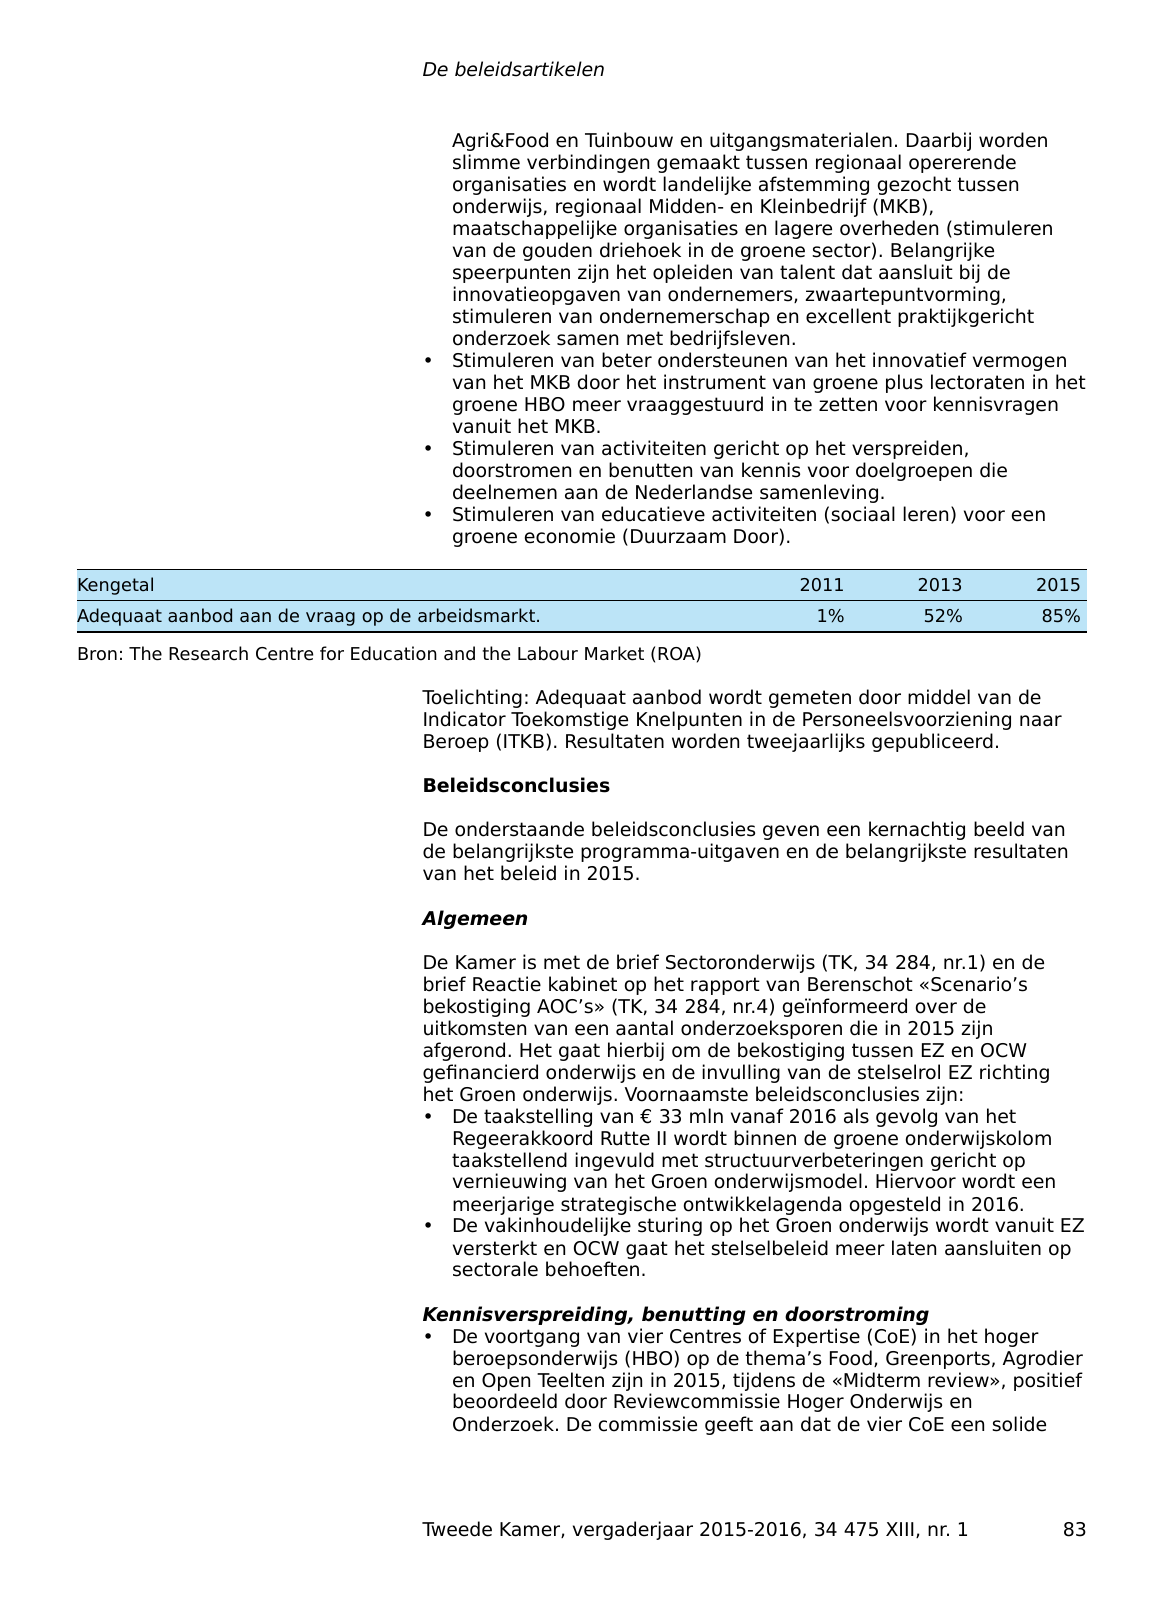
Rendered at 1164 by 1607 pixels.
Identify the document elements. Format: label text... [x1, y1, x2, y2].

text Agri&Food en Tuinbouw en uitgangsmaterialen. Daarbij worden slimme verbindingen gemaakt tussen regionaal opererende organisaties en wordt landelijke afstemming gezocht tussen onderwijs, regionaal Midden- en Kleinbedrijf (MKB), maatschappelijke organisaties en lagere overheden (stimuleren van de gouden driehoek in de groene sector). Belangrijke speerpunten zijn het opleiden van talent dat aansluit bij de innovatieopgaven van ondernemers, zwaartepuntvorming, stimuleren van ondernemerschap en excellent praktijkgericht onderzoek samen met bedrijfsleven. [422, 130, 1087, 350]
text Toelichting: Adequaat aanbod wordt gemeten door middel van de Indicator Toekomstige Knelpunten in de Personeelsvoorziening naar Beroep (ITKB). Resultaten worden tweejaarlijks gepubliceerd. [422, 687, 1087, 753]
text • De voortgang van vier Centres of Expertise (CoE) in het hoger beroepsonderwijs (HBO) op de thema’s Food, Greenports, Agrodier en Open Teelten zijn in 2015, tijdens de «Midterm review», positief beoordeeld door Reviewcommissie Hoger Onderwijs en Onderzoek. De commissie geeft aan dat de vier CoE een solide [422, 1326, 1087, 1435]
table_header 2011 [732, 570, 850, 600]
text • Stimuleren van activiteiten gericht op het verspreiden, doorstromen en benutten van kennis voor doelgroepen die deelnemen aan de Nederlandse samenleving. [422, 438, 1087, 503]
table_cell 85% [969, 601, 1087, 631]
text • Stimuleren van educatieve activiteiten (sociaal leren) voor een groene economie (Duurzaam Door). [422, 503, 1087, 547]
subtitle Beleidsconclusies [422, 775, 1087, 797]
subtitle Algemeen [422, 907, 1087, 929]
table_cell 52% [850, 601, 968, 631]
text De onderstaande beleidsconclusies geven een kernachtig beeld van de belangrijkste programma-uitgaven en de belangrijkste resultaten van het beleid in 2015. [422, 819, 1087, 885]
table_cell Adequaat aanbod aan de vraag op de arbeidsmarkt. [77, 601, 732, 631]
text • De taakstelling van € 33 mln vanaf 2016 als gevolg van het Regeerakkoord Rutte II wordt binnen de groene onderwijskolom taakstellend ingevuld met structuurverbeteringen gericht op vernieuwing van het Groen onderwijsmodel. Hiervoor wordt een meerjarige strategische ontwikkelagenda opgesteld in 2016. [422, 1106, 1087, 1215]
table_header 2015 [969, 570, 1087, 600]
table_cell 1% [732, 601, 850, 631]
table_cell Bron: The Research Centre for Education and the Labour Market (ROA) [77, 633, 1087, 665]
table_header 2013 [850, 570, 968, 600]
subtitle Kennisverspreiding, benutting en doorstroming [422, 1303, 1087, 1326]
text De Kamer is met de brief Sectoronderwijs (TK, 34 284, nr.1) en de brief Reactie kabinet op het rapport van Berenschot «Scenario’s bekostiging AOC’s» (TK, 34 284, nr.4) geïnformeerd over de uitkomsten van een aantal onderzoeksporen die in 2015 zijn afgerond. Het gaat hierbij om de bekostiging tussen EZ en OCW gefinancierd onderwijs en de invulling van de stelselrol EZ richting het Groen onderwijs. Voornaamste beleidsconclusies zijn: [422, 952, 1087, 1106]
text • De vakinhoudelijke sturing op het Groen onderwijs wordt vanuit EZ versterkt en OCW gaat het stelselbeleid meer laten aansluiten op sectorale behoeften. [422, 1215, 1087, 1281]
text • Stimuleren van beter ondersteunen van het innovatief vermogen van het MKB door het instrument van groene plus lectoraten in het groene HBO meer vraaggestuurd in te zetten voor kennisvragen vanuit het MKB. [422, 350, 1087, 438]
table_header Kengetal [77, 570, 732, 600]
